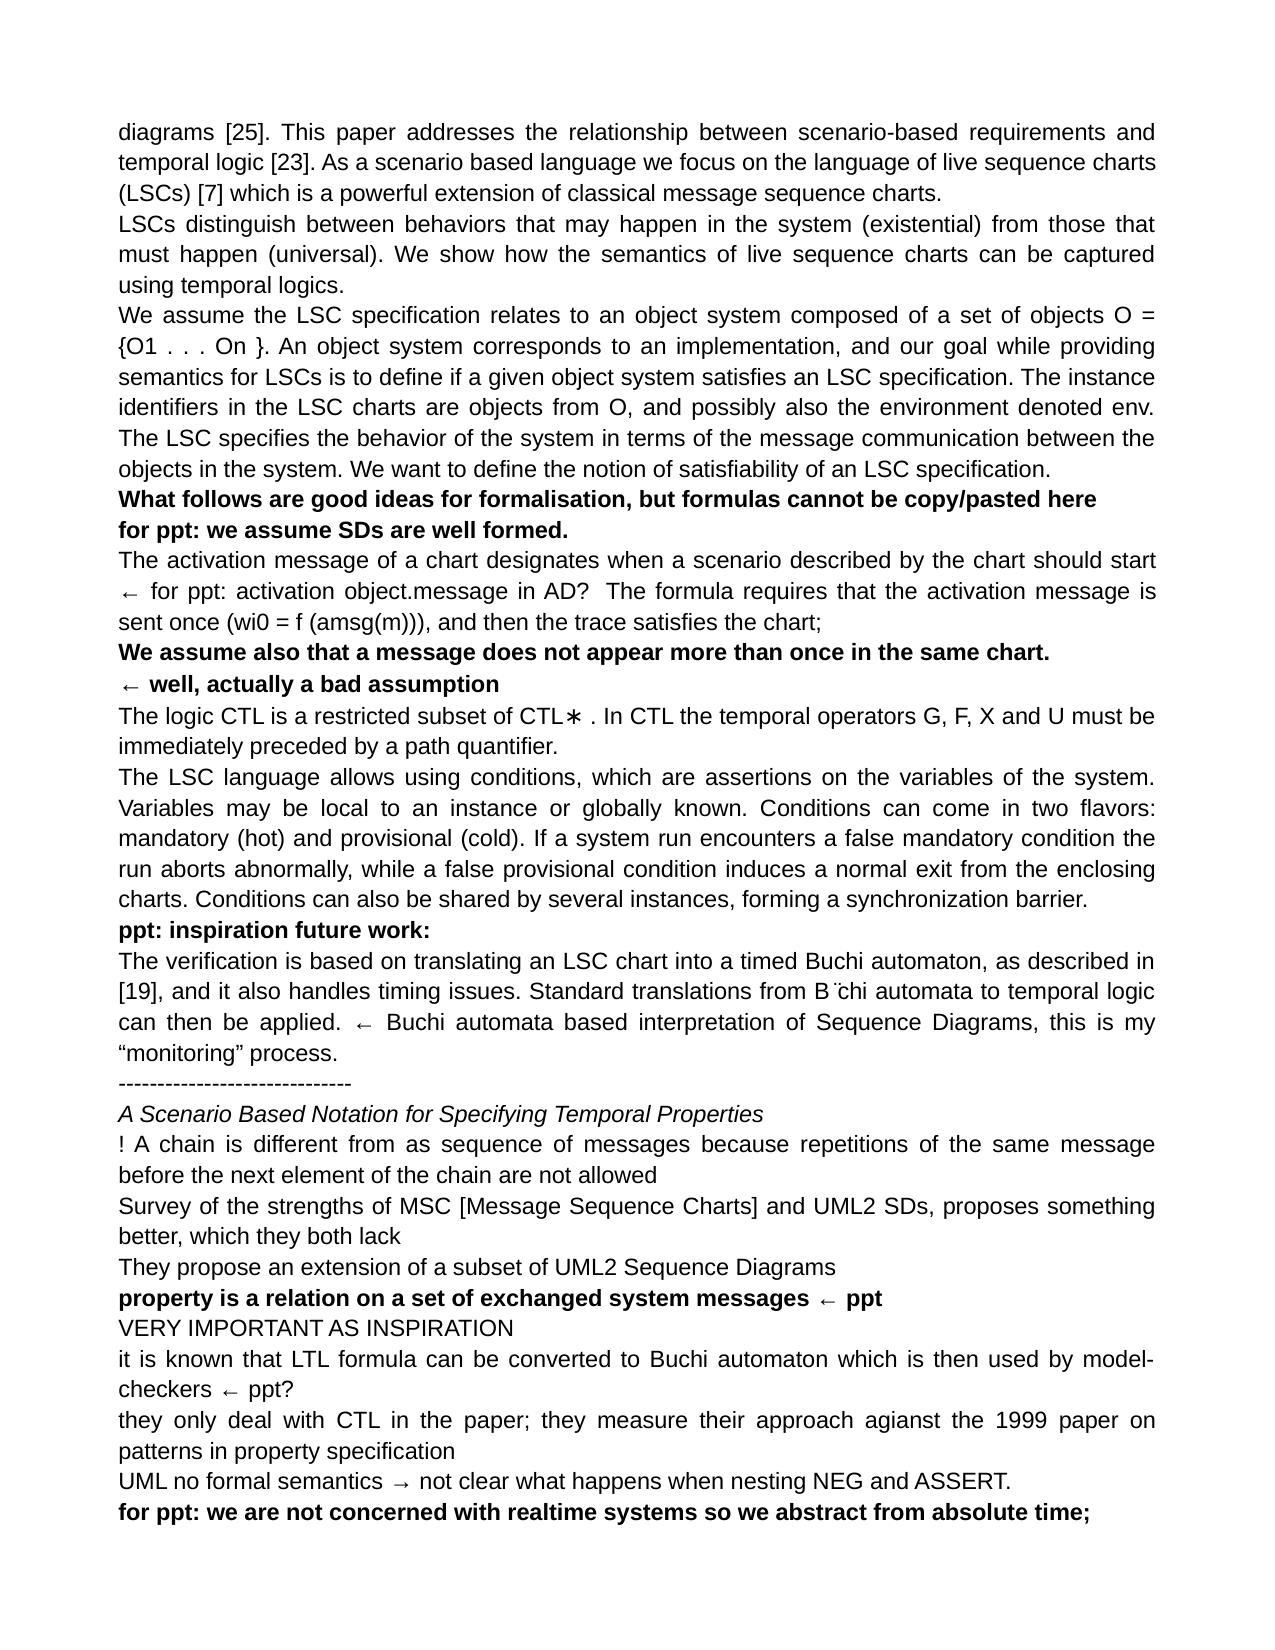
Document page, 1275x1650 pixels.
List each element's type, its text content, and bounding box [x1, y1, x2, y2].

text they only deal with CTL in the paper; they measure their approach agianst the 1999 paper on patterns in property specification [118, 1406, 1157, 1464]
text ppt: inspiration future work: [118, 916, 1157, 943]
text VERY IMPORTANT AS INSPIRATION [118, 1314, 1157, 1341]
text We assume also that a message does not appear more than once in the same chart. [118, 639, 1157, 666]
text LSCs distinguish between behaviors that may happen in the system (existential) from those that must happen (universal). We show how the semantics of live sequence charts can be captured using temporal logics. [118, 210, 1157, 298]
text The LSC language allows using conditions, which are assertions on the variables of the system. Variables may be local to an instance or globally known. Conditions can come in two flavors: mandatory (hot) and provisional (cold). If a system run encounters a false mandatory condition the run aborts abnormally, while a false provisional condition induces a normal exit from the enclosing charts. Conditions can also be shared by several instances, forming a synchronization barrier. [118, 763, 1157, 913]
text diagrams [25]. This paper addresses the relationship between scenario-based requirements and temporal logic [23]. As a scenario based language we focus on the language of live sequence charts (LSCs) [7] which is a powerful extension of classical message sequence charts. [118, 118, 1157, 206]
text ------------------------------ [118, 1069, 1157, 1096]
text it is known that LTL formula can be converted to Buchi automaton which is then used by model-checkers ← ppt? [118, 1345, 1157, 1403]
text The verification is based on translating an LSC chart into a timed Buchi automaton, as described in [19], and it also handles timing issues. Standard translations from B ̈chi automata to temporal logic can then be applied. ← Buchi automata based interpretation of Sequence Diagrams, this is my “monitoring” process. [118, 947, 1157, 1066]
text for ppt: we assume SDs are well formed. [118, 516, 1157, 543]
text A Scenario Based Notation for Specifying Temporal Properties [118, 1100, 1157, 1127]
text They propose an extension of a subset of UML2 Sequence Diagrams [118, 1253, 1157, 1280]
text for ppt: we are not concerned with realtime systems so we abstract from absolute time; [118, 1498, 1157, 1525]
text UML no formal semantics → not clear what happens when nesting NEG and ASSERT. [118, 1468, 1157, 1494]
text We assume the LSC specification relates to an object system composed of a set of objects O = {O1 . . . On }. An object system corresponds to an implementation, and our goal while providing semantics for LSCs is to define if a given object system satisfies an LSC specification. The instance identifiers in the LSC charts are objects from O, and possibly also the environment denoted env. The LSC specifies the behavior of the system in terms of the message communication between the objects in the system. We want to define the notion of satisfiability of an LSC specification. [118, 302, 1157, 482]
text The logic CTL is a restricted subset of CTL∗ . In CTL the temporal operators G, F, X and U must be immediately preceded by a path quantifier. [118, 702, 1157, 759]
text property is a relation on a set of exchanged system messages ← ppt [118, 1284, 1157, 1311]
text The activation message of a chart designates when a scenario described by the chart should start ← for ppt: activation object.message in AD? The formula requires that the activation message is sent once (wi0 = f (amsg(m))), and then the trace satisfies the chart; [118, 547, 1157, 635]
text What follows are good ideas for formalisation, but formulas cannot be copy/pasted here [118, 486, 1157, 512]
text Survey of the strengths of MSC [Message Sequence Charts] and UML2 SDs, proposes something better, which they both lack [118, 1192, 1157, 1249]
text ← well, actually a bad assumption [118, 669, 1157, 698]
text ! A chain is different from as sequence of messages because repetitions of the same message before the next element of the chain are not allowed [118, 1131, 1157, 1188]
